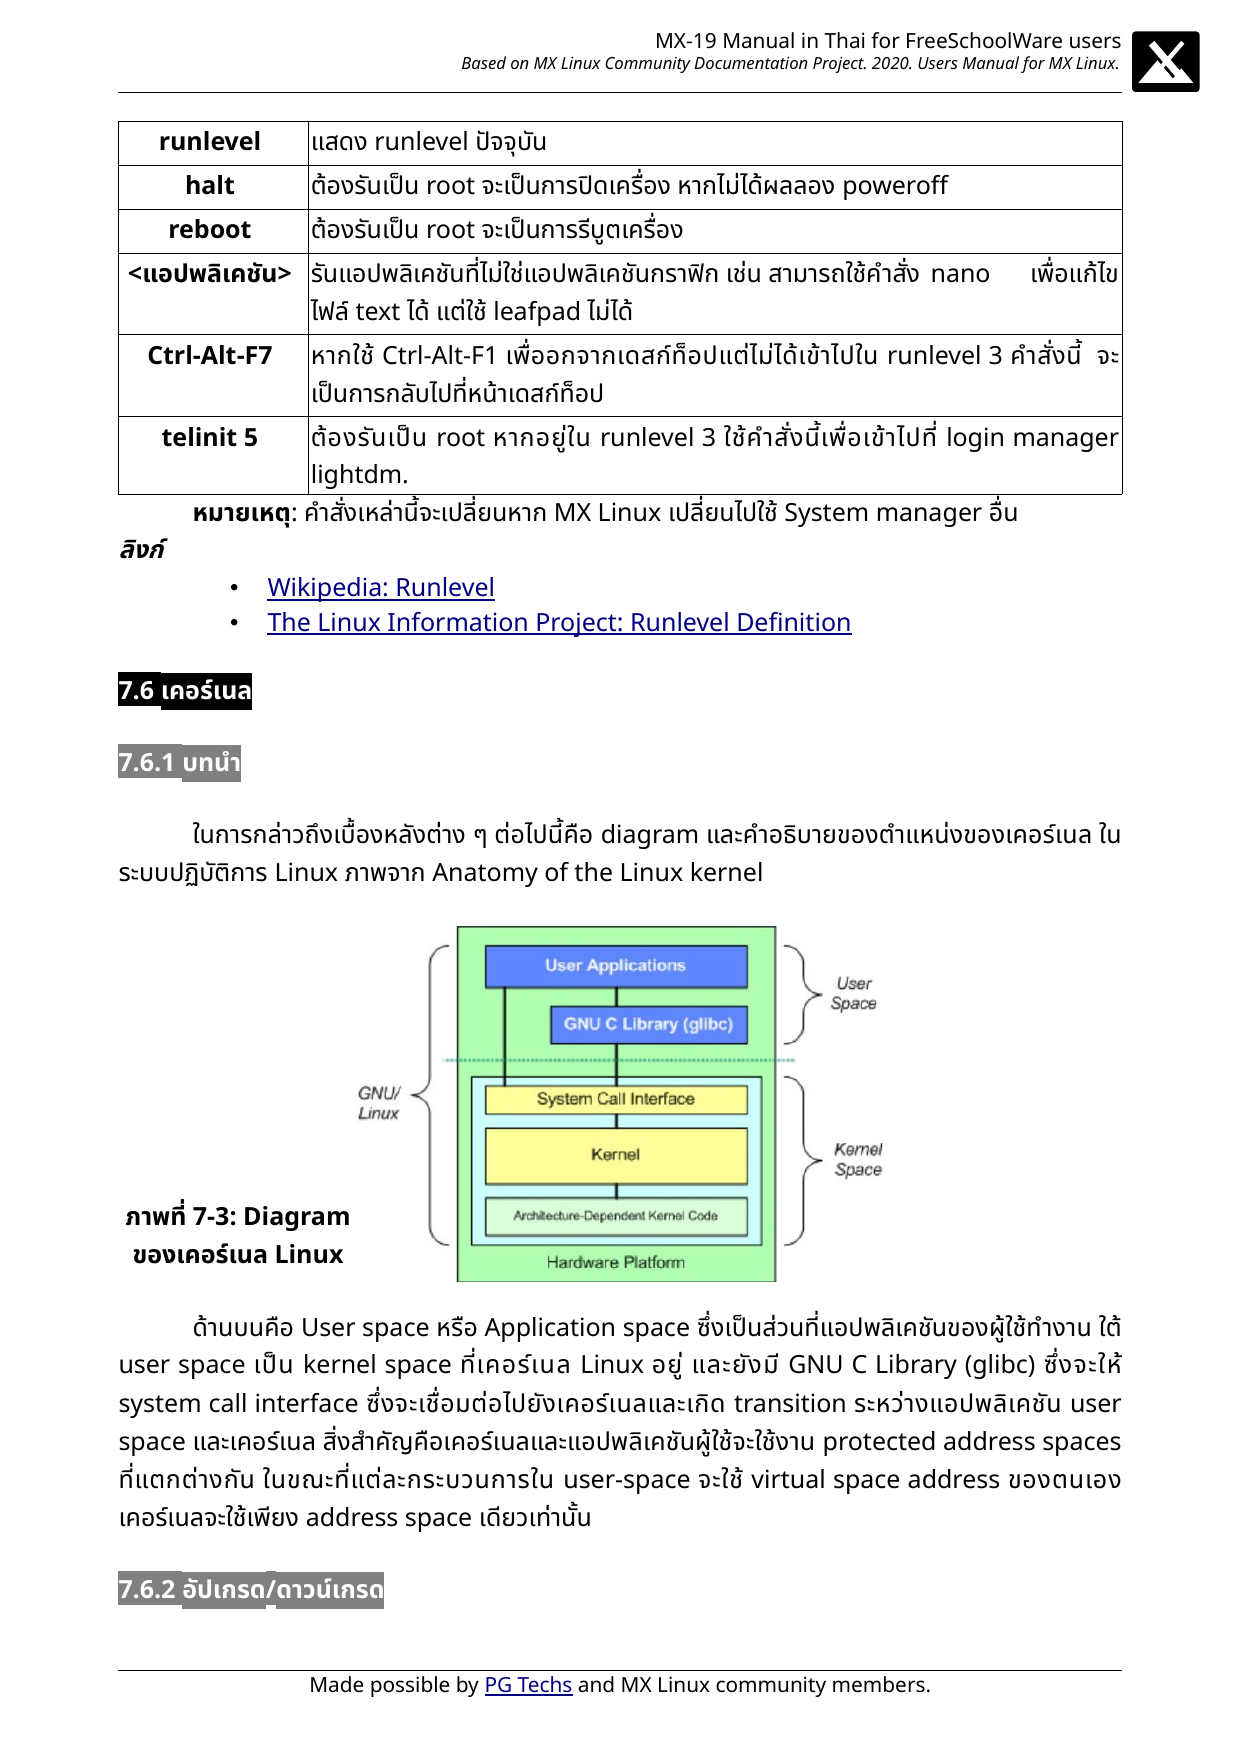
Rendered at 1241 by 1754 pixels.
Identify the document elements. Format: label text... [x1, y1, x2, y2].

text 7.6 เคอร์เนล [118, 672, 1122, 710]
table_cell หากใช้ Ctrl-Alt-F1 เพื่ออกจากเดสก์ท็อปแต่ไม่ได้เข้าไปใน runlevel 3 คำสั่งนี้ จะเป็นการกลับไปที่หน้าเดสก์ท็อป [309, 335, 1122, 416]
text ด้านบนคือ User space หรือ Application space ซึ่งเป็นส่วนที่แอปพลิเคชันของผู้ใช้ทำงาน ใต้ user space เป็น kernel space ที่เคอร์เนล Linux อยู่ และยังมี GNU C Library (glibc) ซึ่งจะให้ system call interface ซึ่งจะเชื่อมต่อไปยังเคอร์เนลและเกิด transition ระหว่างแอปพลิเคชัน user space และเคอร์เนล สิ่งสำคัญคือเคอร์เนลและแอปพลิเคชันผู้ใช้จะใช้งาน protected address spaces ที่แตกต่างกัน ในขณะที่แต่ละกระบวนการใน user-space จะใช้ virtual space address ของตนเอง เคอร์เนลจะใช้เพียง address space เดียวเท่านั้น [118, 1309, 1122, 1537]
list The Linux Information Project: Runlevel Definition [230, 604, 1122, 638]
text [883, 1199, 1122, 1275]
text ในการกล่าวถึงเบื้องหลังต่าง ๆ ต่อไปนี้คือ diagram และคำอธิบายของตำแหน่งของเคอร์เนล ในระบบปฏิบัติการ Linux ภาพจาก Anatomy of the Linux kernel [118, 816, 1122, 892]
table_cell runlevel [119, 122, 308, 164]
text หมายเหตุ: คำสั่งเหล่านี้จะเปลี่ยนหาก MX Linux เปลี่ยนไปใช้ System manager อื่น [118, 495, 1122, 532]
table_cell ต้องรันเป็น root หากอยู่ใน runlevel 3 ใช้คำสั่งนี้เพื่อเข้าไปที่ login manager lightdm. [309, 417, 1122, 494]
text ภาพที่ 7-3: Diagram ของเคอร์เนล Linux [118, 1199, 357, 1275]
table_cell ต้องรันเป็น root จะเป็นการปิดเครื่อง หากไม่ได้ผลลอง poweroff [309, 166, 1122, 208]
picture [357, 926, 883, 1282]
text ลิงก์ [118, 532, 1122, 570]
text 7.6.1 บทนำ [118, 744, 1122, 782]
table_cell reboot [119, 210, 308, 252]
list Wikipedia: Runlevel [230, 570, 1122, 604]
table_cell Ctrl-Alt-F7 [119, 335, 308, 416]
table_cell telinit 5 [119, 417, 308, 494]
table_cell ต้องรันเป็น root จะเป็นการรีบูตเครื่อง [309, 210, 1122, 252]
table_cell แสดง runlevel ปัจจุบัน [309, 122, 1122, 164]
table_cell รันแอปพลิเคชันที่ไม่ใช่แอปพลิเคชันกราฟิก เช่น สามารถใช้คำสั่ง nano เพื่อแก้ไขไฟล์ text ได้ แต่ใช้ leafpad ไม่ได้ [309, 254, 1122, 334]
text 7.6.2 อัปเกรด/ดาวน์เกรด [118, 1571, 1122, 1609]
table_cell <แอปพลิเคชัน> [119, 254, 308, 334]
table_cell halt [119, 166, 308, 208]
